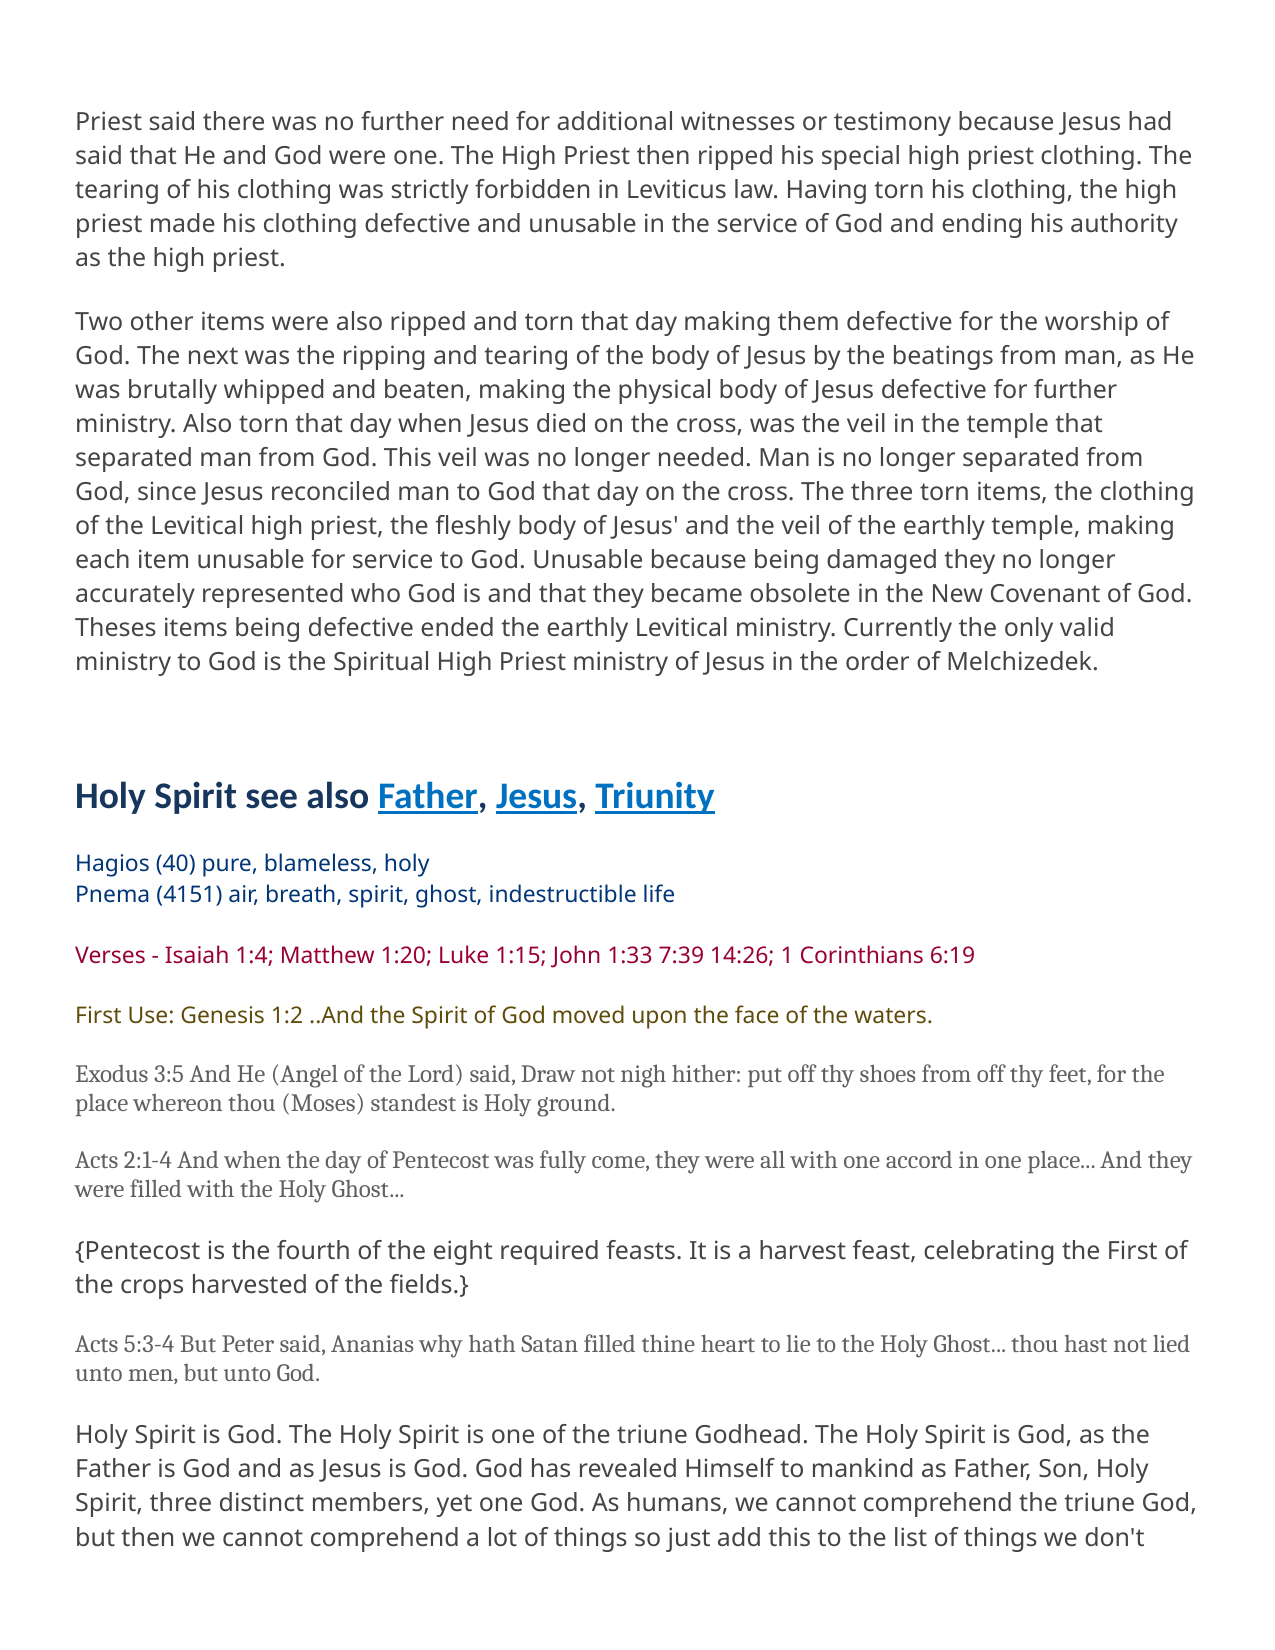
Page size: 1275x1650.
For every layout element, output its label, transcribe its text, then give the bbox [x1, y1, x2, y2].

text First Use: Genesis 1:2 ..And the Spirit of God moved upon the face of the waters. [75, 999, 1200, 1031]
text Two other items were also ripped and torn that day making them defective for the worship of God. The next was the ripping and tearing of the body of Jesus by the beatings from man, as He was brutally whipped and beaten, making the physical body of Jesus defective for further ministry. Also torn that day when Jesus died on the cross, was the veil in the temple that separated man from God. This veil was no longer needed. Man is no longer separated from God, since Jesus reconciled man to God that day on the cross. The three torn items, the clothing of the Levitical high priest, the fleshly body of Jesus' and the veil of the earthly temple, making each item unusable for service to God. Unusable because being damaged they no longer accurately represented who God is and that they became obsolete in the New Covenant of God. Theses items being defective ended the earthly Levitical ministry. Currently the only valid ministry to God is the Spiritual High Priest ministry of Jesus in the order of Melchizedek. [75, 303, 1200, 678]
text Acts 5:3-4 But Peter said, Ananias why hath Satan filled thine heart to lie to the Holy Ghost... thou hast not lied unto men, but unto God. [75, 1330, 1200, 1388]
text Holy Spirit is God. The Holy Spirit is one of the triune Godhead. The Holy Spirit is God, as the Father is God and as Jesus is God. God has revealed Himself to mankind as Father, Son, Holy Spirit, three distinct members, yet one God. As humans, we cannot comprehend the triune God, but then we cannot comprehend a lot of things so just add this to the list of things we don't [75, 1417, 1200, 1553]
text Acts 2:1-4 And when the day of Pentecost was fully come, they were all with one accord in one place... And they were filled with the Holy Ghost... [75, 1146, 1200, 1204]
text {Pentecost is the fourth of the eight required feasts. It is a harvest feast, celebrating the First of the crops harvested of the fields.} [75, 1233, 1200, 1301]
subtitle Holy Spirit see also Father, Jesus, Triunity [75, 772, 1200, 818]
text Hagios (40) pure, blameless, holy Pnema (4151) air, breath, spirit, ghost, indestructible life [75, 847, 1200, 910]
text Priest said there was no further need for additional witnesses or testimony because Jesus had said that He and God were one. The High Priest then ripped his special high priest clothing. The tearing of his clothing was strictly forbidden in Leviticus law. Having torn his clothing, the high priest made his clothing defective and unusable in the service of God and ending his authority as the high priest. [75, 104, 1200, 274]
text Verses - Isaiah 1:4; Matthew 1:20; Luke 1:15; John 1:33 7:39 14:26; 1 Corinthians 6:19 [75, 939, 1200, 970]
text Exodus 3:5 And He (Angel of the Lord) said, Draw not nigh hither: put off thy shoes from off thy feet, for the place whereon thou (Moses) standest is Holy ground. [75, 1060, 1200, 1117]
